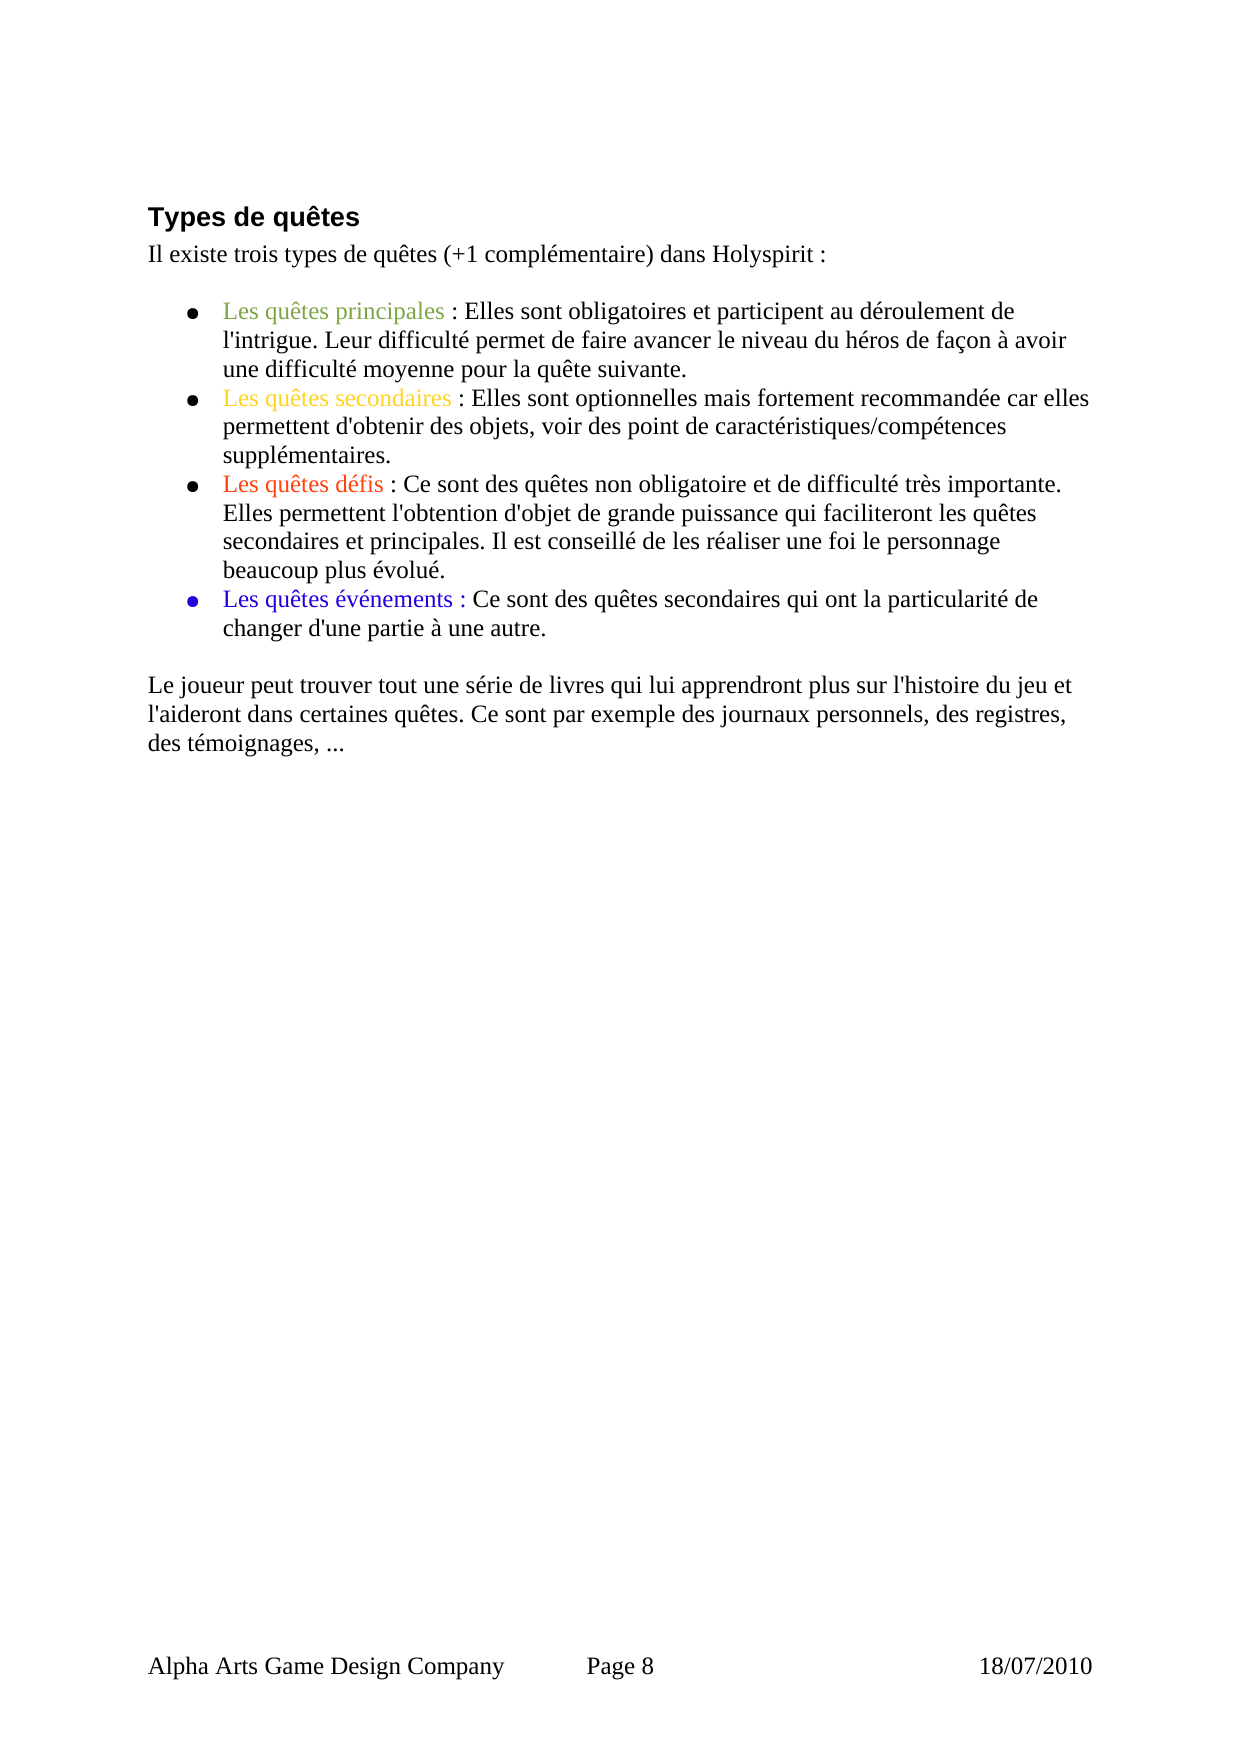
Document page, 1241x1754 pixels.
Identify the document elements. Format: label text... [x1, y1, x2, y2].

subtitle Types de quêtes [148, 201, 1092, 233]
text Le joueur peut trouver tout une série de livres qui lui apprendront plus sur l'histoire du jeu et l'aideront dans certaines quêtes. Ce sont par exemple des journaux personnels, des registres, des témoignages, ... [148, 670, 1092, 756]
text Il existe trois types de quêtes (+1 complémentaire) dans Holyspirit : [148, 239, 1092, 268]
list Les quêtes défis : Ce sont des quêtes non obligatoire et de difficulté très importante. Elles permettent l'obtention d'objet de grande puissance qui faciliteront les quêtes secondaires et principales. Il est conseillé de les réaliser une foi le personnage beaucoup plus évolué. [185, 469, 1092, 584]
list Les quêtes principales : Elles sont obligatoires et participent au déroulement de l'intrigue. Leur difficulté permet de faire avancer le niveau du héros de façon à avoir une difficulté moyenne pour la quête suivante. [185, 296, 1092, 383]
list Les quêtes événements : Ce sont des quêtes secondaires qui ont la particularité de changer d'une partie à une autre. [185, 584, 1092, 641]
list Les quêtes secondaires : Elles sont optionnelles mais fortement recommandée car elles permettent d'obtenir des objets, voir des point de caractéristiques/compétences supplémentaires. [185, 383, 1092, 469]
